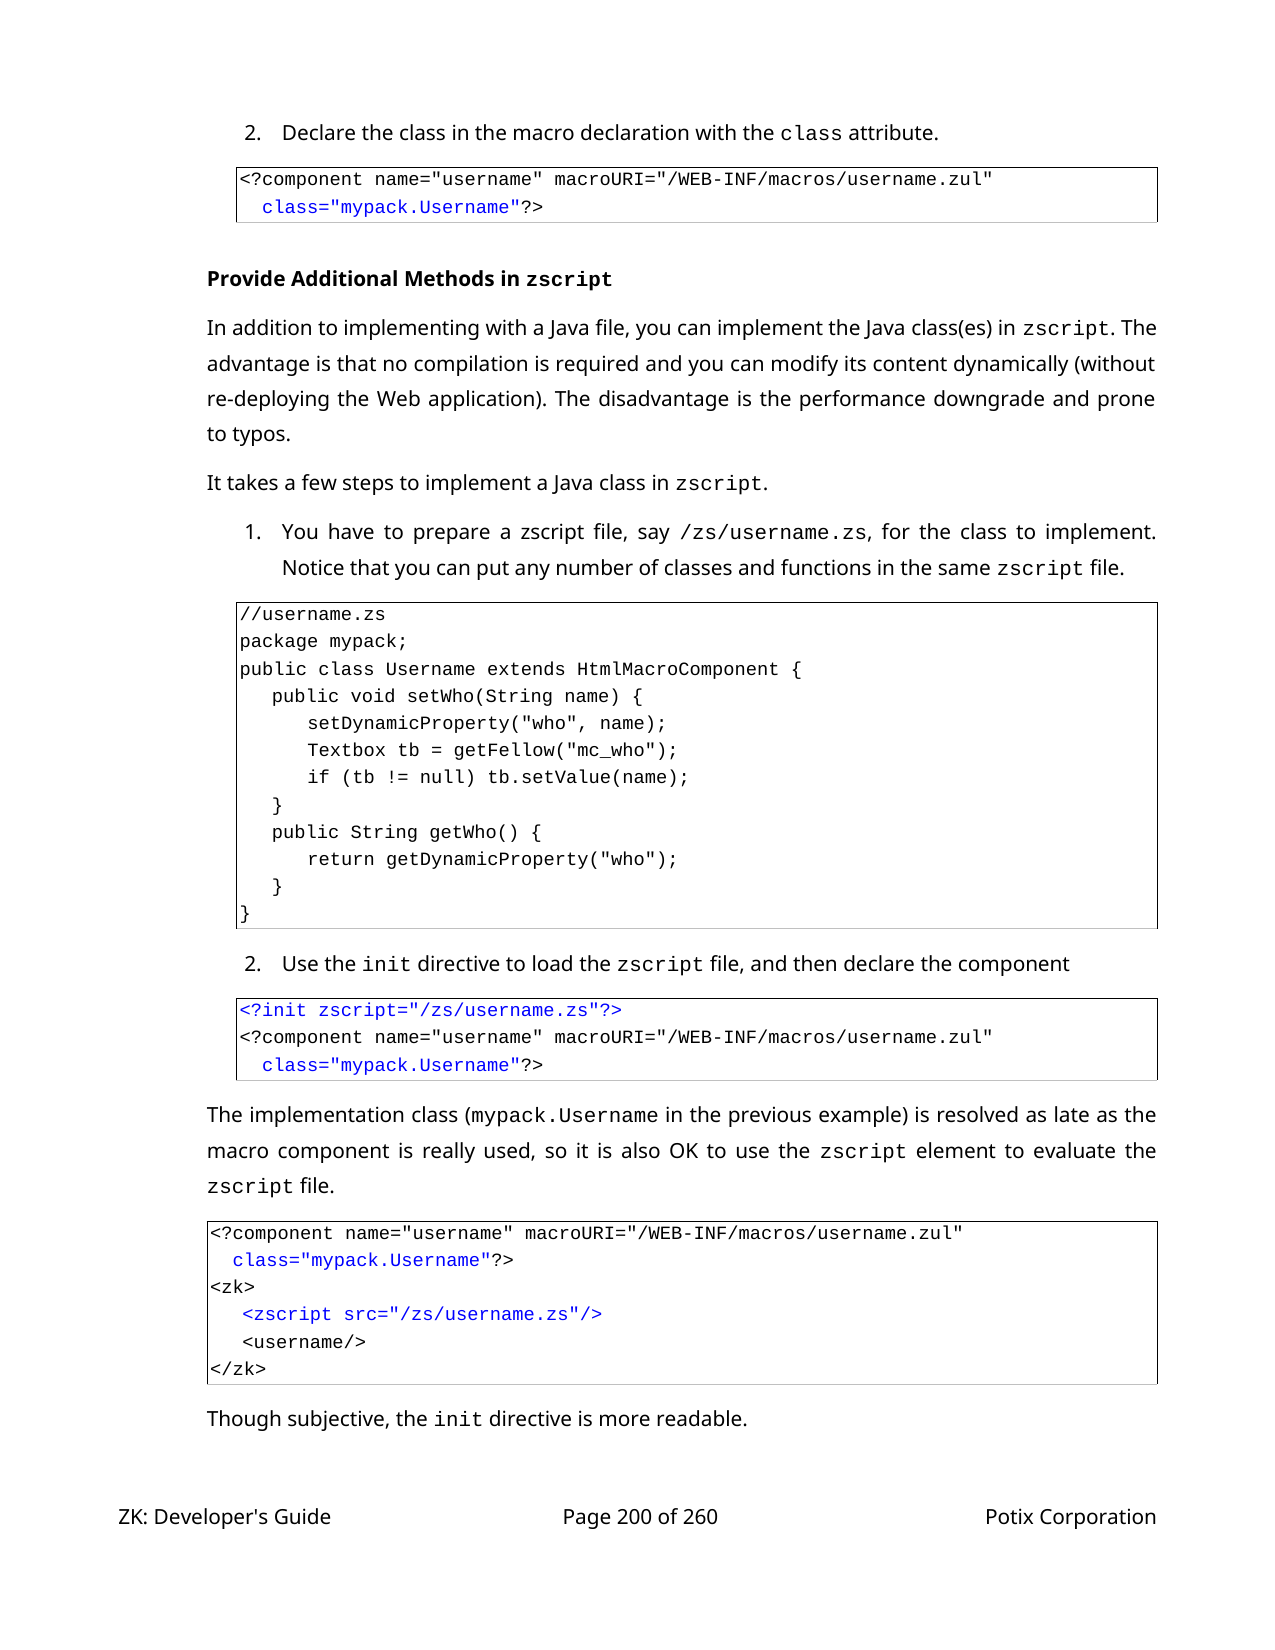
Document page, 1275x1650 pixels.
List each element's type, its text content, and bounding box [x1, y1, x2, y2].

text Textbox tb = getFellow("mc_who"); [237, 738, 1157, 762]
text return getDynamicProperty("who"); [237, 847, 1157, 871]
list You have to prepare a zscript file, say /zs/username.zs, for the class to implement. Notice that you can put any number of classes and functions in the same zscript file. [244, 517, 1157, 581]
text <?component name="username" macroURI="/WEB-INF/macros/username.zul" [208, 1222, 1157, 1245]
text <?component name="username" macroURI="/WEB-INF/macros/username.zul" [237, 168, 1157, 192]
subtitle Provide Additional Methods in zscript [207, 264, 1157, 293]
text class="mypack.Username"?> [237, 194, 1157, 222]
text if (tb != null) tb.setValue(name); [237, 765, 1157, 789]
text class="mypack.Username"?> [237, 1053, 1157, 1080]
text //username.zs [237, 603, 1157, 626]
list Declare the class in the macro declaration with the class attribute. [244, 118, 1157, 147]
text } [237, 901, 1157, 928]
text } [237, 792, 1157, 817]
text public void setWho(String name) { [237, 684, 1157, 708]
text </zk> [208, 1357, 1157, 1384]
text <zscript src="/zs/username.zs"/> [208, 1302, 1157, 1327]
text <username/> [208, 1329, 1157, 1354]
text <?init zscript="/zs/username.zs"?> [237, 999, 1157, 1022]
text package mypack; [237, 629, 1157, 653]
text } [237, 874, 1157, 898]
text <?component name="username" macroURI="/WEB-INF/macros/username.zul" [237, 1025, 1157, 1050]
text public class Username extends HtmlMacroComponent { [237, 656, 1157, 681]
text public String getWho() { [237, 819, 1157, 844]
text Though subjective, the init directive is more readable. [207, 1404, 1157, 1433]
text setDynamicProperty("who", name); [237, 711, 1157, 735]
text <zk> [208, 1275, 1157, 1299]
text class="mypack.Username"?> [208, 1248, 1157, 1272]
text It takes a few steps to implement a Java class in zscript. [207, 468, 1157, 497]
text The implementation class (mypack.Username in the previous example) is resolved as late as the macro component is really used, so it is also OK to use the zscript element to evaluate the zscript file. [207, 1101, 1157, 1200]
text In addition to implementing with a Java file, you can implement the Java class(es) in zscript. The advantage is that no compilation is required and you can modify its content dynamically (without re-deploying the Web application). The disadvantage is the performance downgrade and prone to typos. [207, 313, 1157, 448]
list Use the init directive to load the zscript file, and then declare the component [244, 949, 1157, 978]
